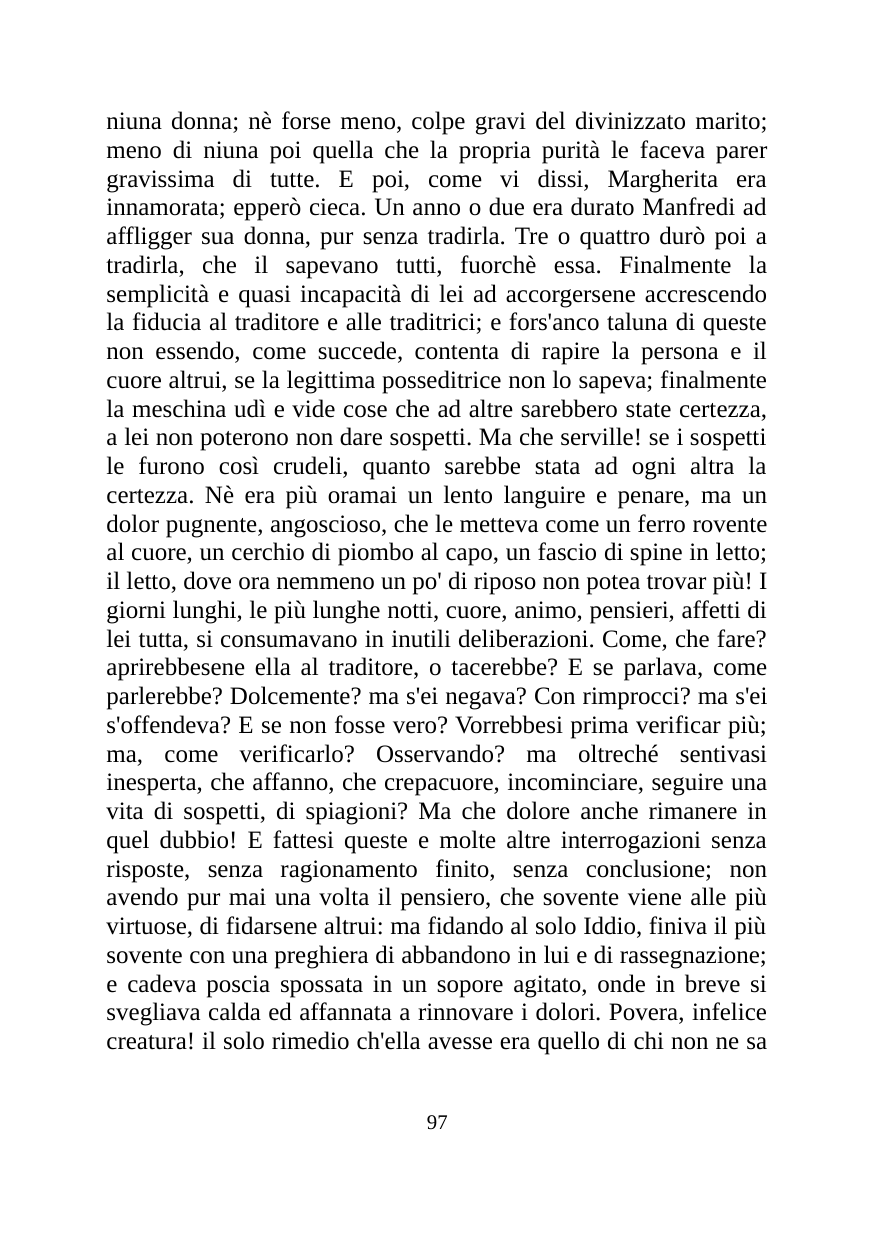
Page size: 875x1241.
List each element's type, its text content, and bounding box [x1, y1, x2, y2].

text niuna donna; nè forse meno, colpe gravi del divinizzato marito; meno di niuna poi quella che la propria purità le faceva parer gravissima di tutte. E poi, come vi dissi, Margherita era innamorata; epperò cieca. Un anno o due era durato Manfredi ad affligger sua donna, pur senza tradirla. Tre o quattro durò poi a tradirla, che il sapevano tutti, fuorchè essa. Finalmente la semplicità e quasi incapacità di lei ad accorgersene accrescendo la fiducia al traditore e alle traditrici; e fors'anco taluna di queste non essendo, come succede, contenta di rapire la persona e il cuore altrui, se la legittima posseditrice non lo sapeva; finalmente la meschina udì e vide cose che ad altre sarebbero state certezza, a lei non poterono non dare sospetti. Ma che serville! se i sospetti le furono così crudeli, quanto sarebbe stata ad ogni altra la certezza. Nè era più oramai un lento languire e penare, ma un dolor pugnente, angoscioso, che le metteva come un ferro rovente al cuore, un cerchio di piombo al capo, un fascio di spine in letto; il letto, dove ora nemmeno un po' di riposo non potea trovar più! I giorni lunghi, le più lunghe notti, cuore, animo, pensieri, affetti di lei tutta, si consumavano in inutili deliberazioni. Come, che fare? aprirebbesene ella al traditore, o tacerebbe? E se parlava, come parlerebbe? Dolcemente? ma s'ei negava? Con rimprocci? ma s'ei s'offendeva? E se non fosse vero? Vorrebbesi prima verificar più; ma, come verificarlo? Osservando? ma oltreché sentivasi inesperta, che affanno, che crepacuore, incominciare, seguire una vita di sospetti, di spiagioni? Ma che dolore anche rimanere in quel dubbio! E fattesi queste e molte altre interrogazioni senza risposte, senza ragionamento finito, senza conclusione; non avendo pur mai una volta il pensiero, che sovente viene alle più virtuose, di fidarsene altrui: ma fidando al solo Iddio, finiva il più sovente con una preghiera di abbandono in lui e di rassegnazione; e cadeva poscia spossata in un sopore agitato, onde in breve si svegliava calda ed affannata a rinnovare i dolori. Povera, infelice creatura! il solo rimedio ch'ella avesse era quello di chi non ne sa [106, 106, 768, 1055]
